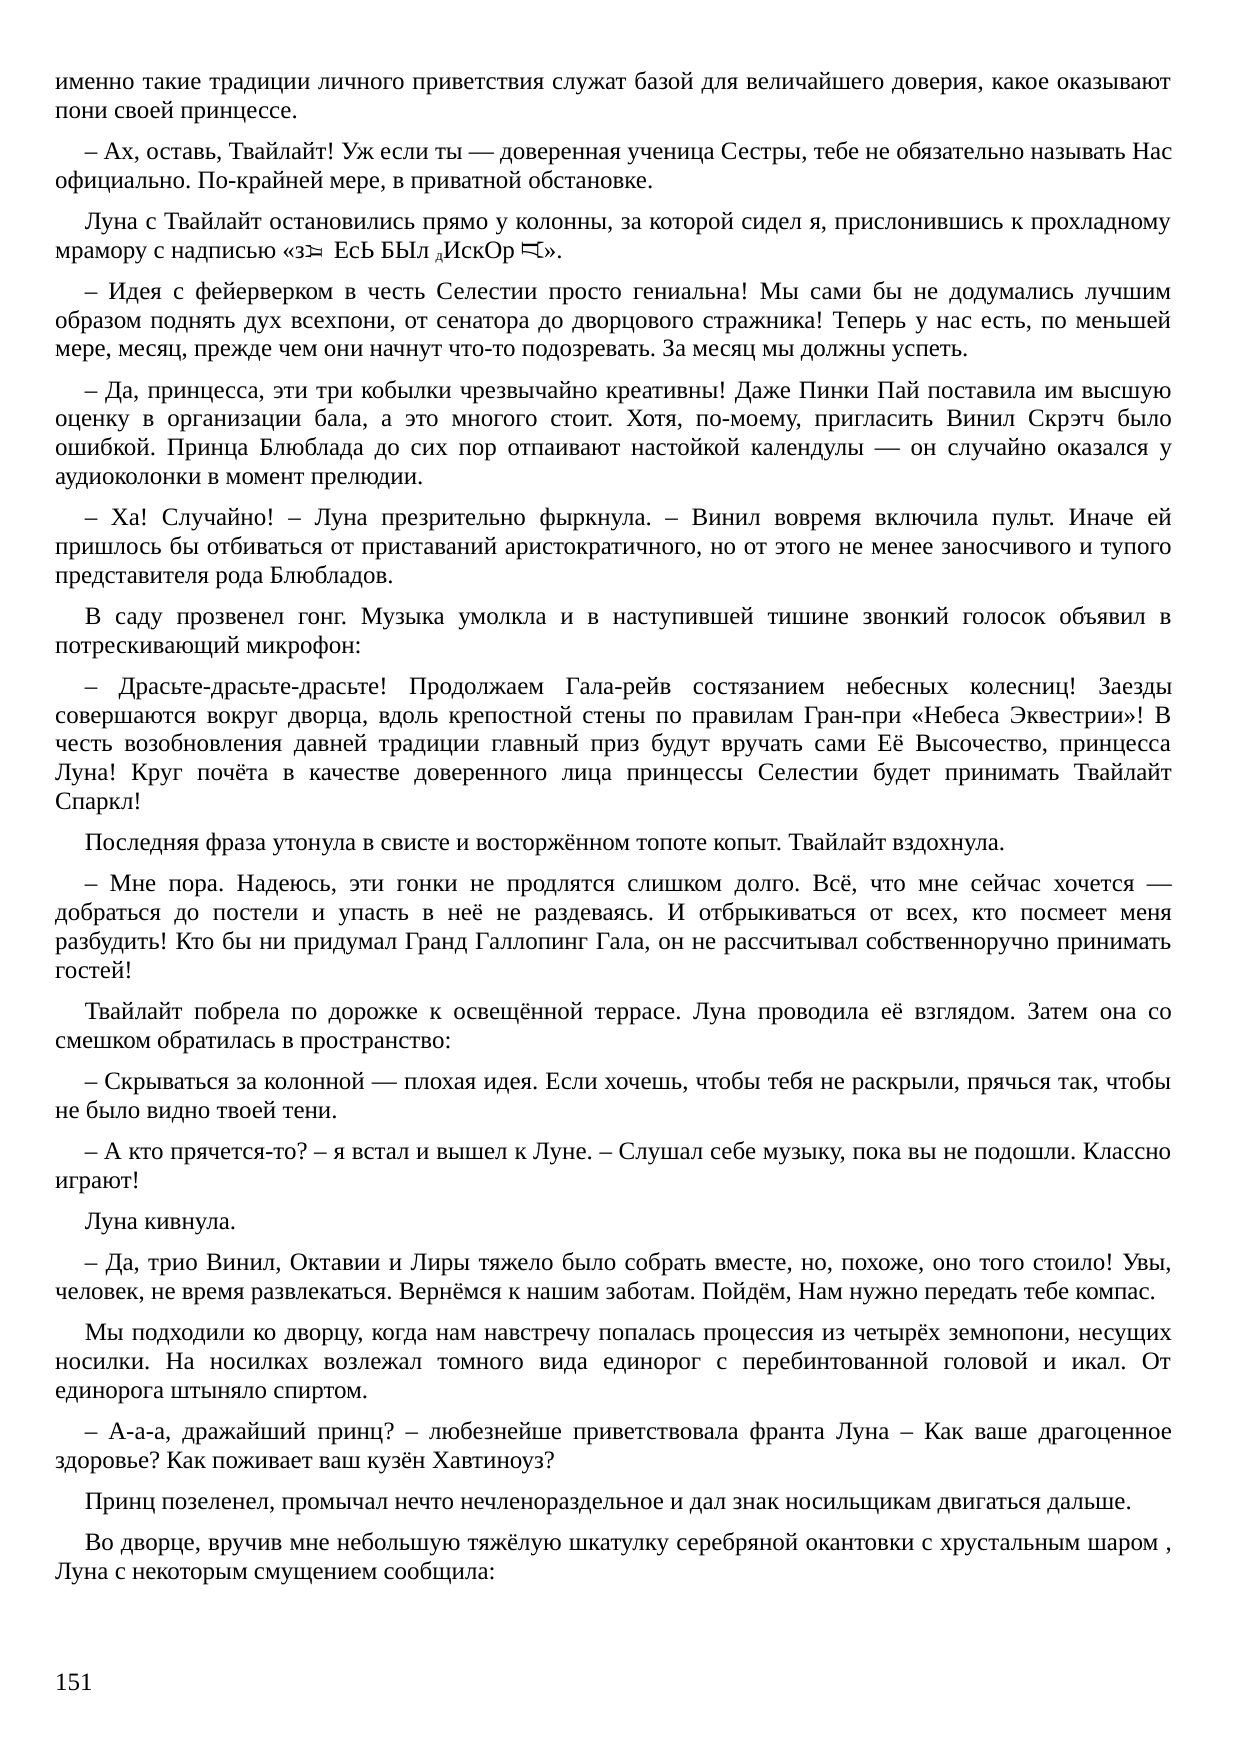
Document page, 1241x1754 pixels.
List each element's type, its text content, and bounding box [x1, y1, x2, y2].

text Принц позеленел, промычал нечто нечленораздельное и дал знак носильщикам двигаться дальше. [55, 1486, 1173, 1515]
text – Идея с фейерверком в честь Селестии просто гениальна! Мы сами бы не додумались лучшим образом поднять дух всехпони, от сенатора до дворцового стражника! Теперь у нас есть, по меньшей мере, месяц, прежде чем они начнут что-то подозревать. За месяц мы должны успеть. [55, 276, 1173, 362]
text – Драсьте-драсьте-драсьте! Продолжаем Гала-рейв состязанием небесных колесниц! Заезды совершаются вокруг дворца, вдоль крепостной стены по правилам Гран-при «Небеса Эквестрии»! В честь возобновления давней традиции главный приз будут вручать сами Её Высочество, принцесса Луна! Круг почёта в качестве доверенного лица принцессы Селестии будет принимать Твайлайт Спаркл! [55, 671, 1173, 815]
text Во дворце, вручив мне небольшую тяжёлую шкатулку серебряной окантовки с хрустальным шаром , Луна с некоторым смущением сообщила: [55, 1527, 1173, 1585]
text именно такие традиции личного приветствия служат базой для величайшего доверия, какое оказывают пони своей принцессе. [55, 66, 1173, 123]
text – Да, трио Винил, Октавии и Лиры тяжело было собрать вместе, но, похоже, оно того стоило! Увы, человек, не время развлекаться. Вернёмся к нашим заботам. Пойдём, Нам нужно передать тебе компас. [55, 1247, 1173, 1305]
text – Да, принцесса, эти три кобылки чрезвычайно креативны! Даже Пинки Пай поставила им высшую оценку в организации бала, а это многого стоит. Хотя, по-моему, пригласить Винил Скрэтч было ошибкой. Принца Блюблада до сих пор отпаивают настойкой календулы — он случайно оказался у аудиоколонки в момент прелюдии. [55, 375, 1173, 490]
text В саду прозвенел гонг. Музыка умолкла и в наступившей тишине звонкий голосок объявил в потрескивающий микрофон: [55, 601, 1173, 658]
text – Скрываться за колонной — плохая идея. Если хочешь, чтобы тебя не раскрыли, прячься так, чтобы не было видно твоей тени. [55, 1066, 1173, 1123]
text – Мне пора. Надеюсь, эти гонки не продлятся слишком долго. Всё, что мне сейчас хочется — добраться до постели и упасть в неё не раздеваясь. И отбрыкиваться от всех, кто посмеет меня разбудить! Кто бы ни придумал Гранд Галлопинг Гала, он не рассчитывал собственноручно принимать гостей! [55, 868, 1173, 983]
text Твайлайт побрела по дорожке к освещённой террасе. Луна проводила её взглядом. Затем она со смешком обратилась в пространство: [55, 996, 1173, 1053]
text Мы подходили ко дворцу, когда нам навстречу попалась процессия из четырёх земнопони, несущих носилки. На носилках возлежал томного вида единорог с перебинтованной головой и икал. От единорога штыняло спиртом. [55, 1317, 1173, 1403]
text – Ха! Случайно! – Луна презрительно фыркнула. – Винил вовремя включила пульт. Иначе ей пришлось бы отбиваться от приставаний аристократичного, но от этого не менее заносчивого и тупого представителя рода Блюбладов. [55, 502, 1173, 588]
text Последняя фраза утонула в свисте и восторжённом топоте копыт. Твайлайт вздохнула. [55, 827, 1173, 856]
text – А-а-а, дражайший принц? – любезнейше приветствовала франта Луна – Как ваше драгоценное здоровье? Как поживает ваш кузён Хавтиноуз? [55, 1416, 1173, 1473]
text Луна с Твайлайт остановились прямо у колонны, за которой сидел я, прислонившись к прохладному мрамору с надписью «здЕсЬ БЫл дИскОрД». [55, 206, 1173, 263]
text – А кто прячется-то? – я встал и вышел к Луне. – Слушал себе музыку, пока вы не подошли. Классно играют! [55, 1136, 1173, 1193]
text Луна кивнула. [55, 1206, 1173, 1235]
text – Ах, оставь, Твайлайт! Уж если ты — доверенная ученица Сестры, тебе не обязательно называть Нас официально. По-крайней мере, в приватной обстановке. [55, 136, 1173, 193]
